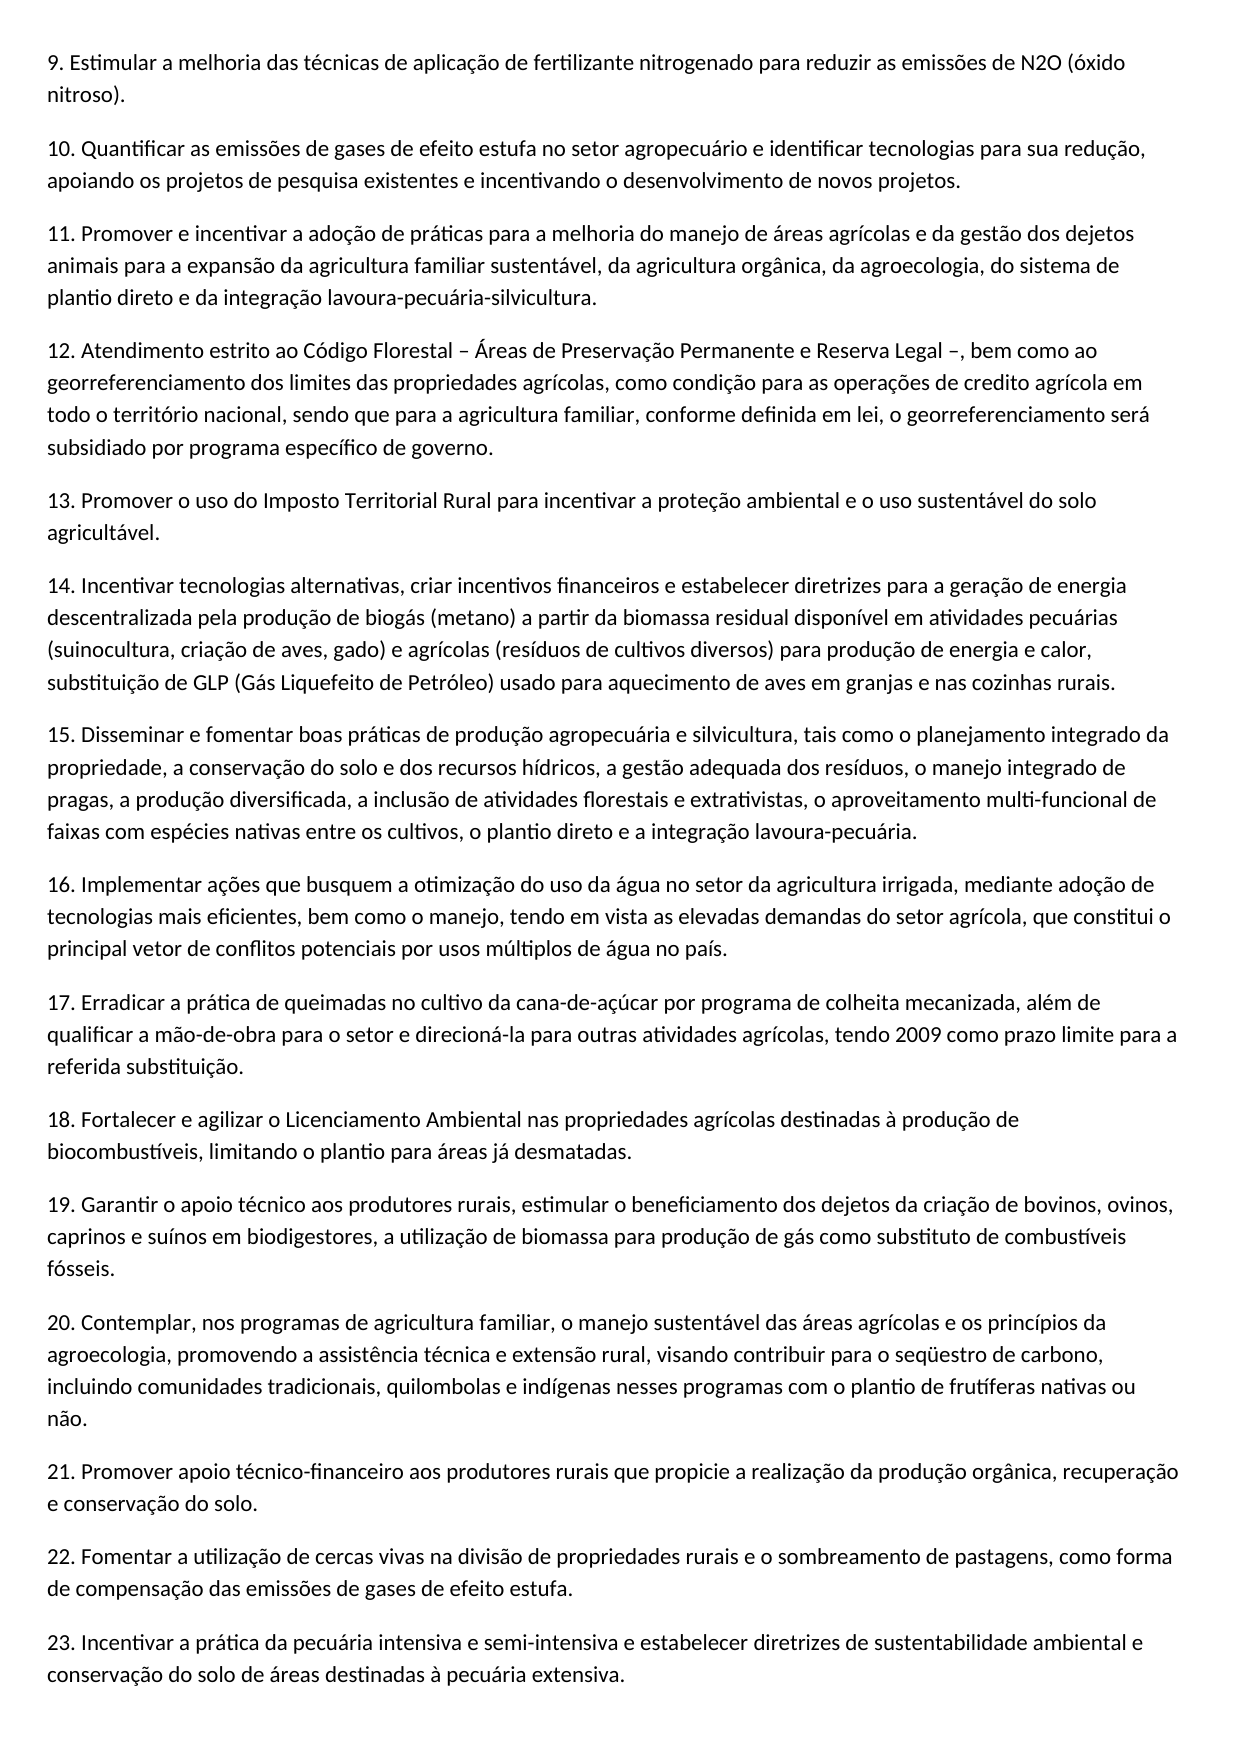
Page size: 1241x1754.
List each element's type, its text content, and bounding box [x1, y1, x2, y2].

text 22. Fomentar a utilização de cercas vivas na divisão de propriedades rurais e o sombreamento de pastagens, como forma de compensação das emissões de gases de efeito estufa. [47, 1542, 1181, 1603]
text 10. Quantificar as emissões de gases de efeito estufa no setor agropecuário e identificar tecnologias para sua redução, apoiando os projetos de pesquisa existentes e incentivando o desenvolvimento de novos projetos. [47, 134, 1181, 194]
text 19. Garantir o apoio técnico aos produtores rurais, estimular o beneficiamento dos dejetos da criação de bovinos, ovinos, caprinos e suínos em biodigestores, a utilização de biomassa para produção de gás como substituto de combustíveis fósseis. [47, 1190, 1181, 1283]
text 14. Incentivar tecnologias alternativas, criar incentivos financeiros e estabelecer diretrizes para a geração de energia descentralizada pela produção de biogás (metano) a partir da biomassa residual disponível em atividades pecuárias (suinocultura, criação de aves, gado) e agrícolas (resíduos de cultivos diversos) para produção de energia e calor, substituição de GLP (Gás Liquefeito de Petróleo) usado para aquecimento de aves em granjas e nas cozinhas rurais. [47, 571, 1181, 696]
text 21. Promover apoio técnico-financeiro aos produtores rurais que propicie a realização da produção orgânica, recuperação e conservação do solo. [47, 1457, 1181, 1517]
text 17. Erradicar a prática de queimadas no cultivo da cana-de-açúcar por programa de colheita mecanizada, além de qualificar a mão-de-obra para o setor e direcioná-la para outras atividades agrícolas, tendo 2009 como prazo limite para a referida substituição. [47, 988, 1181, 1080]
text 16. Implementar ações que busquem a otimização do uso da água no setor da agricultura irrigada, mediante adoção de tecnologias mais eficientes, bem como o manejo, tendo em vista as elevadas demandas do setor agrícola, que constitui o principal vetor de conflitos potenciais por usos múltiplos de água no país. [47, 870, 1181, 963]
text 11. Promover e incentivar a adoção de práticas para a melhoria do manejo de áreas agrícolas e da gestão dos dejetos animais para a expansão da agricultura familiar sustentável, da agricultura orgânica, da agroecologia, do sistema de plantio direto e da integração lavoura-pecuária-silvicultura. [47, 219, 1181, 311]
text 23. Incentivar a prática da pecuária intensiva e semi-intensiva e estabelecer diretrizes de sustentabilidade ambiental e conservação do solo de áreas destinadas à pecuária extensiva. [47, 1628, 1181, 1688]
text 13. Promover o uso do Imposto Territorial Rural para incentivar a proteção ambiental e o uso sustentável do solo agricultável. [47, 486, 1181, 546]
text 15. Disseminar e fomentar boas práticas de produção agropecuária e silvicultura, tais como o planejamento integrado da propriedade, a conservação do solo e dos recursos hídricos, a gestão adequada dos resíduos, o manejo integrado de pragas, a produção diversificada, a inclusão de atividades florestais e extrativistas, o aproveitamento multi-funcional de faixas com espécies nativas entre os cultivos, o plantio direto e a integração lavoura-pecuária. [47, 721, 1181, 845]
text 20. Contemplar, nos programas de agricultura familiar, o manejo sustentável das áreas agrícolas e os princípios da agroecologia, promovendo a assistência técnica e extensão rural, visando contribuir para o seqüestro de carbono, incluindo comunidades tradicionais, quilombolas e indígenas nesses programas com o plantio de frutíferas nativas ou não. [47, 1308, 1181, 1432]
text 9. Estimular a melhoria das técnicas de aplicação de fertilizante nitrogenado para reduzir as emissões de N2O (óxido nitroso). [47, 48, 1181, 109]
text 18. Fortalecer e agilizar o Licenciamento Ambiental nas propriedades agrícolas destinadas à produção de biocombustíveis, limitando o plantio para áreas já desmatadas. [47, 1105, 1181, 1165]
text 12. Atendimento estrito ao Código Florestal – Áreas de Preservação Permanente e Reserva Legal –, bem como ao georreferenciamento dos limites das propriedades agrícolas, como condição para as operações de credito agrícola em todo o território nacional, sendo que para a agricultura familiar, conforme definida em lei, o georreferenciamento será subsidiado por programa específico de governo. [47, 336, 1181, 461]
